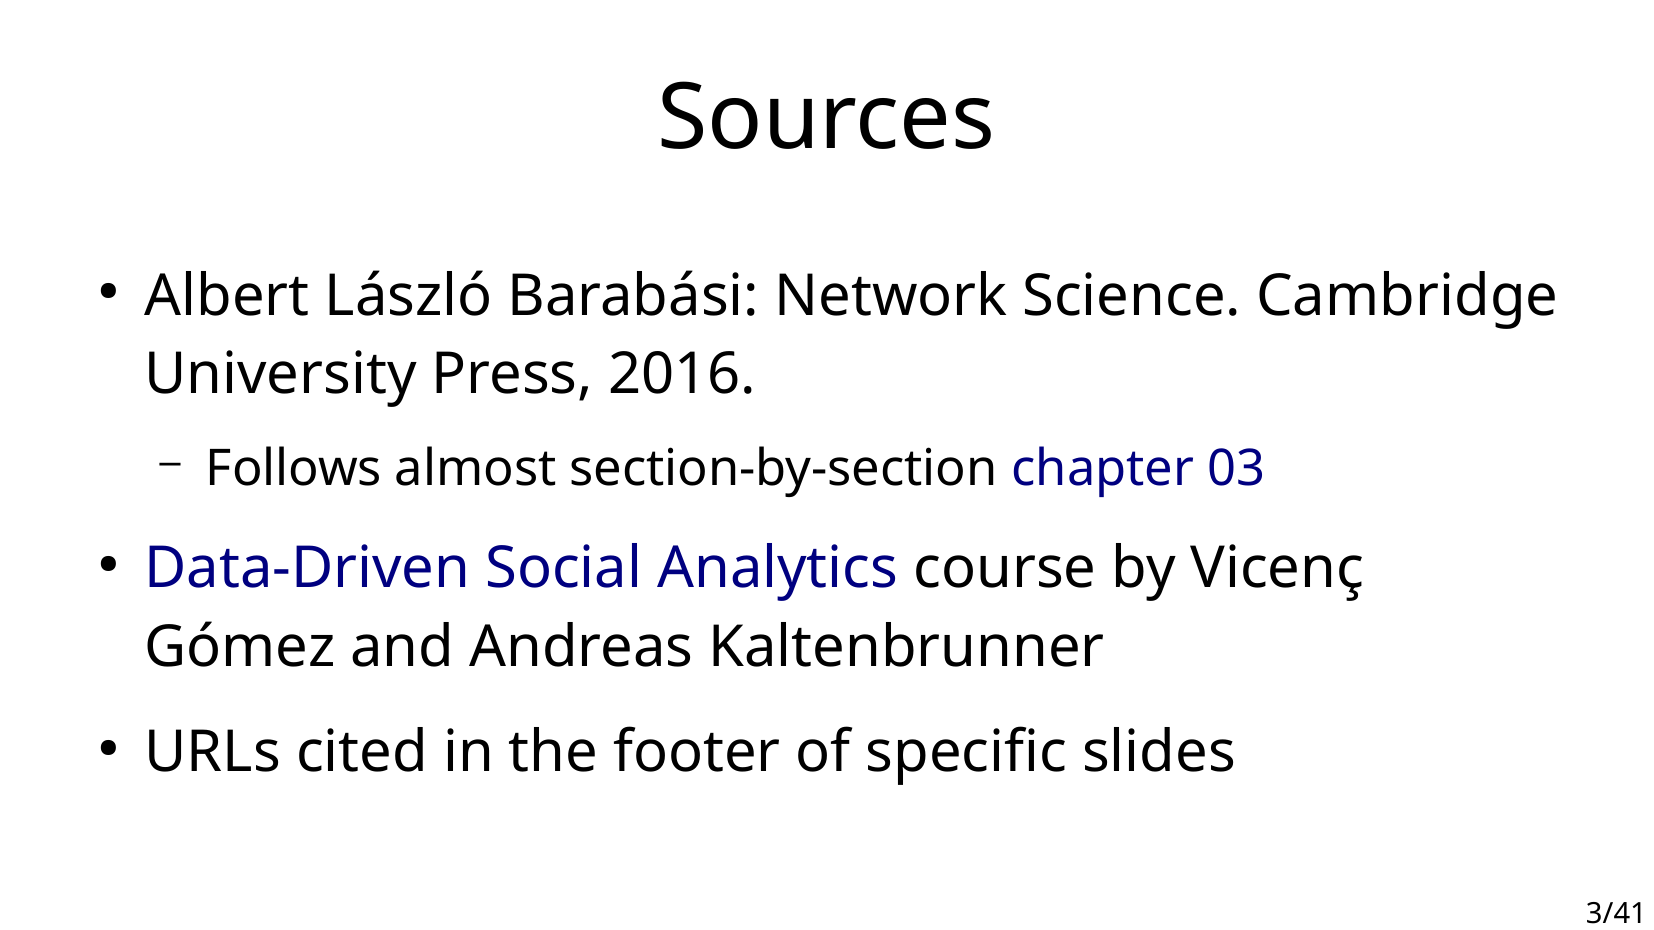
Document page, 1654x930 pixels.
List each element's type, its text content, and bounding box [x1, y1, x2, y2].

list Albert László Barabási: Network Science. Cambridge University Press, 2016. Follows almost section-by-section chapter 03 Data-Driven Social Analytics course by Vicenç Gómez and Andreas Kaltenbrunner URLs cited in the footer of specific slides [82, 252, 1571, 793]
title Sources [82, 1, 1571, 225]
